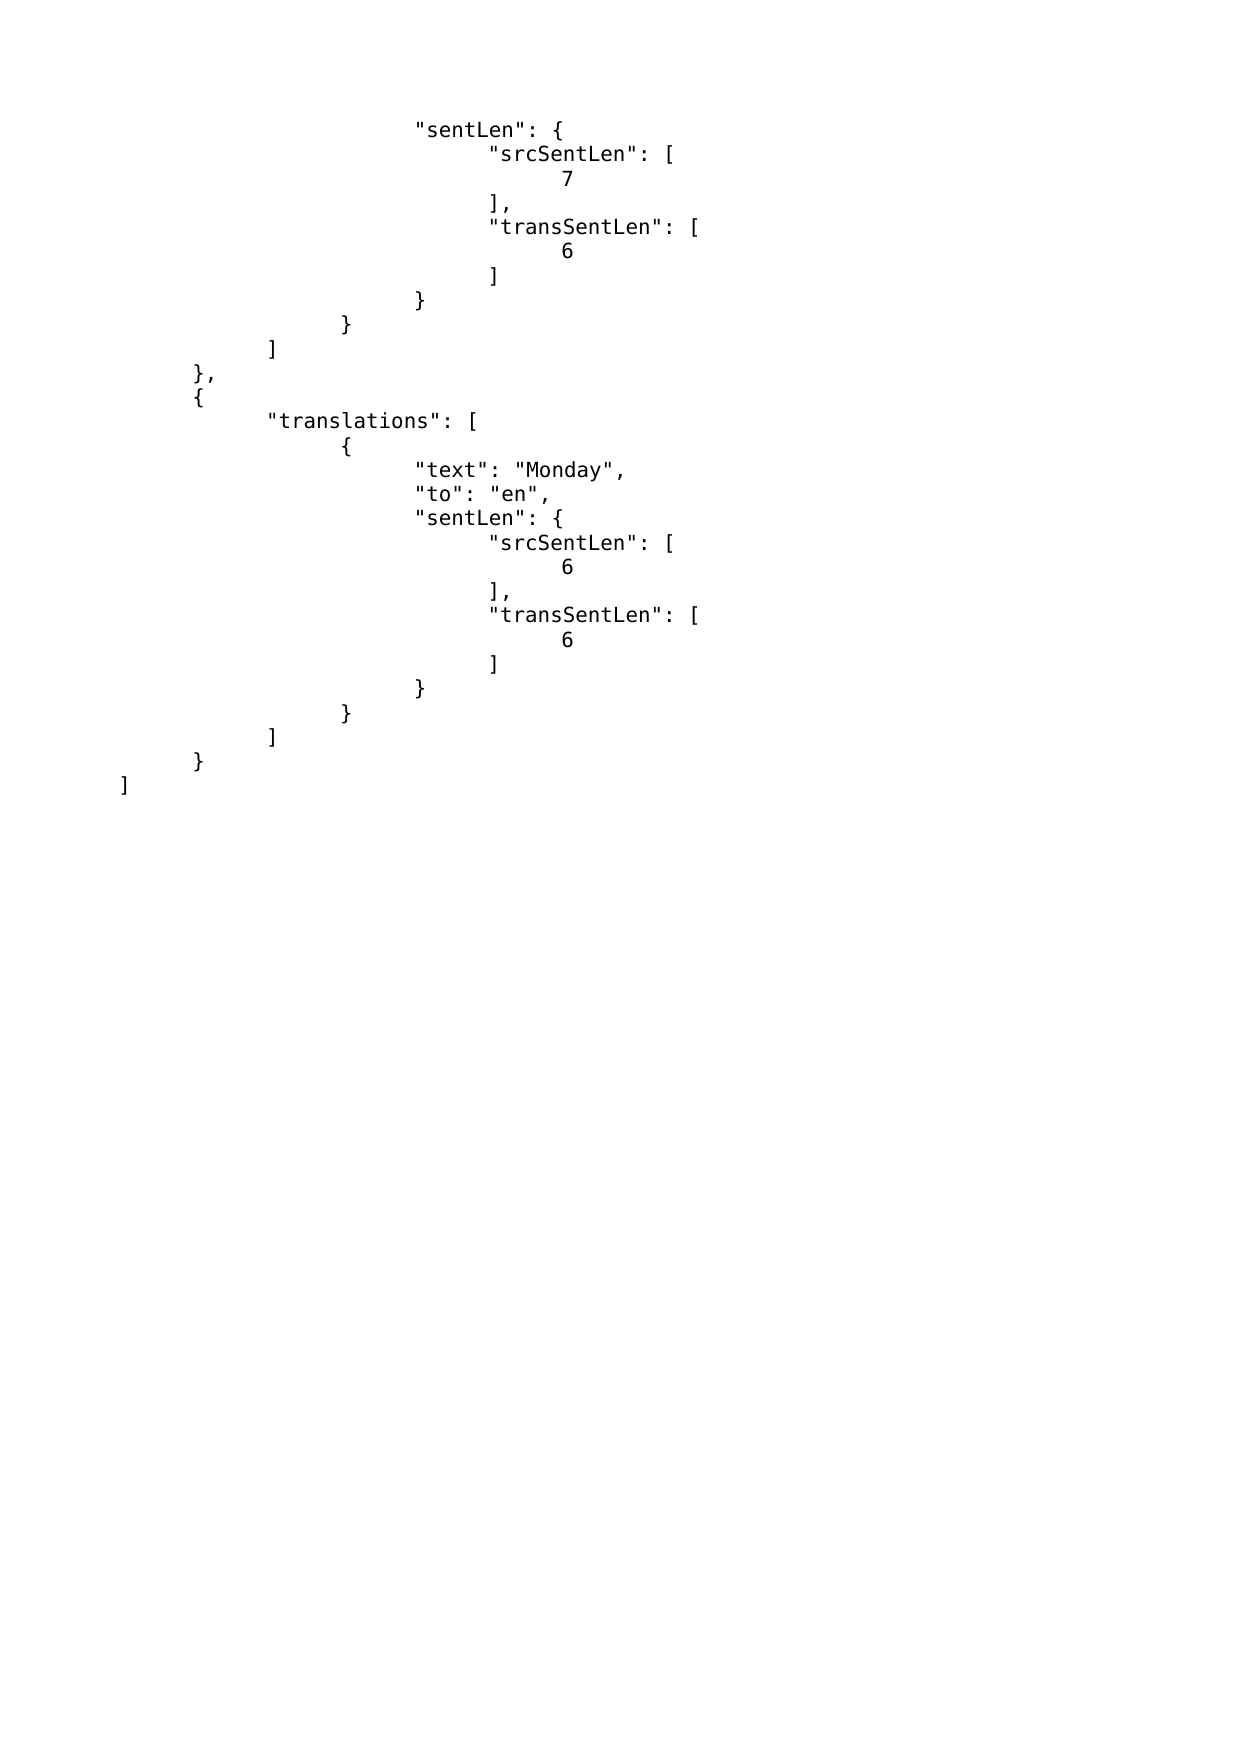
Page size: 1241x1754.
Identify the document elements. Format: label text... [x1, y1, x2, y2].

text ] [118, 652, 1122, 676]
text "translations": [ [118, 409, 1122, 434]
text } [118, 676, 1122, 701]
text ] [118, 337, 1122, 361]
text "srcSentLen": [ [118, 531, 1122, 555]
text "srcSentLen": [ [118, 142, 1122, 167]
text } [118, 288, 1122, 312]
text } [118, 312, 1122, 337]
text } [118, 749, 1122, 773]
text "transSentLen": [ [118, 215, 1122, 239]
text "to": "en", [118, 482, 1122, 506]
text { [118, 434, 1122, 458]
text ], [118, 191, 1122, 215]
text ] [118, 725, 1122, 749]
text "transSentLen": [ [118, 603, 1122, 628]
text ], [118, 579, 1122, 603]
text } [118, 701, 1122, 725]
text 6 [118, 239, 1122, 264]
text ] [118, 773, 1122, 798]
text "text": "Monday", [118, 458, 1122, 482]
text 6 [118, 628, 1122, 652]
text }, [118, 361, 1122, 385]
text 7 [118, 167, 1122, 191]
text "sentLen": { [118, 118, 1122, 142]
text { [118, 385, 1122, 409]
text 6 [118, 555, 1122, 579]
text ] [118, 264, 1122, 288]
text "sentLen": { [118, 506, 1122, 531]
